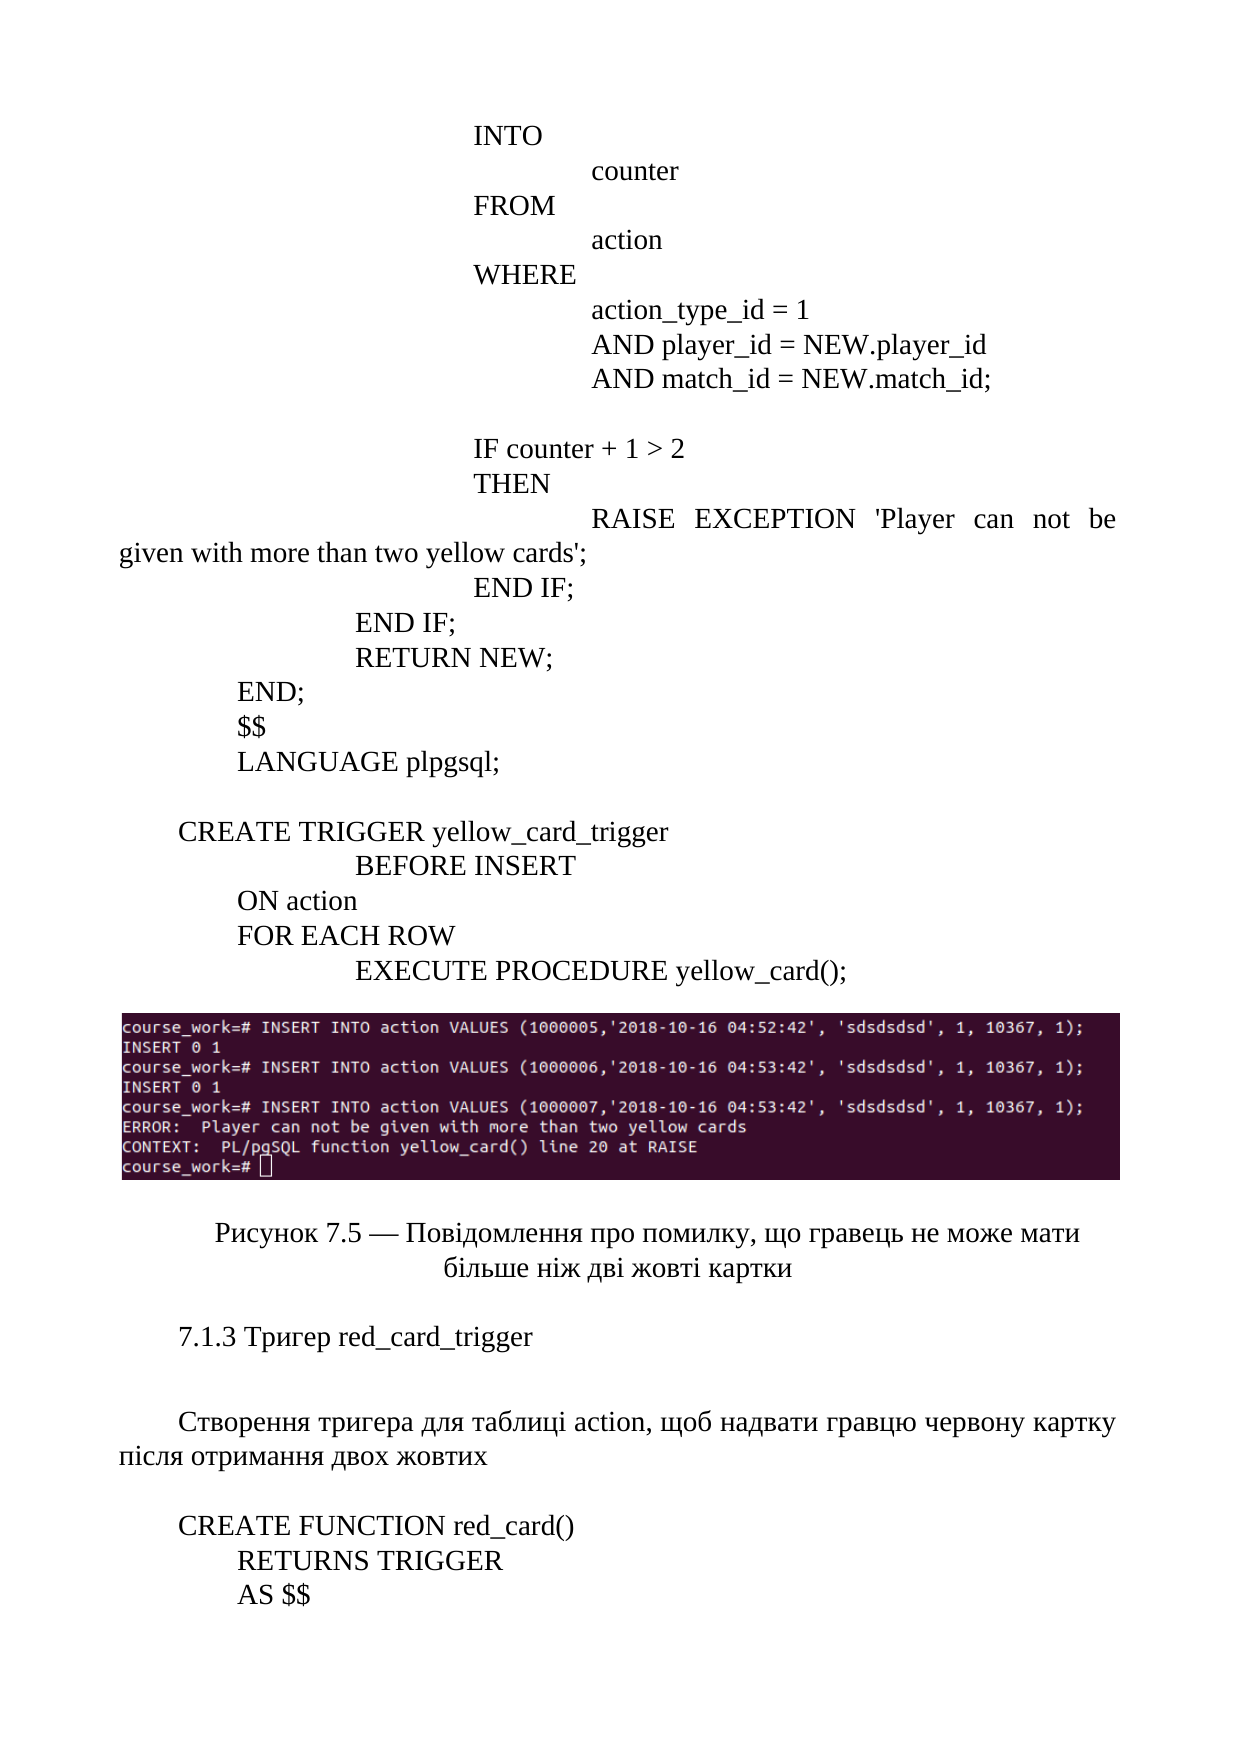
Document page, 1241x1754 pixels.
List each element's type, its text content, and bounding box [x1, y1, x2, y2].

text action_type_id = 1 [119, 292, 1117, 326]
text END IF; [119, 570, 1117, 604]
text FROM [119, 188, 1117, 221]
text IF counter + 1 > 2 [119, 431, 1117, 465]
picture [121, 1013, 1120, 1180]
text EXECUTE PROCEDURE yellow_card(); [119, 953, 1117, 986]
text Створення тригера для таблиці action, щоб надвати гравцю червону картку після отримання двох жовтих [119, 1404, 1117, 1472]
text END; [119, 674, 1117, 708]
text END IF; [119, 605, 1117, 638]
text ON action [119, 883, 1117, 917]
text AND match_id = NEW.match_id; [119, 362, 1117, 395]
text CREATE TRIGGER yellow_card_trigger [119, 814, 1117, 847]
text CREATE FUNCTION red_card() [119, 1508, 1117, 1541]
text INTO [119, 118, 1117, 152]
text RETURNS TRIGGER [119, 1543, 1117, 1576]
text THEN [119, 466, 1117, 499]
text WHERE [119, 257, 1117, 291]
text BEFORE INSERT [119, 848, 1117, 882]
text AND player_id = NEW.player_id [119, 327, 1117, 360]
subtitle 7.1.3 Тригер red_card_trigger [119, 1319, 1117, 1353]
text action [119, 222, 1117, 256]
text Рисунок 7.5 — Повідомлення про помилку, що гравець не може мати більше ніж дві жовті картки [119, 1215, 1117, 1283]
text counter [119, 153, 1117, 186]
text AS $$ [119, 1577, 1117, 1611]
text RETURN NEW; [119, 640, 1117, 673]
text $$ [119, 709, 1117, 743]
text LANGUAGE plpgsql; [119, 744, 1117, 778]
text RAISE EXCEPTION 'Player can not be given with more than two yellow cards'; [119, 501, 1117, 569]
text FOR EACH ROW [119, 918, 1117, 952]
